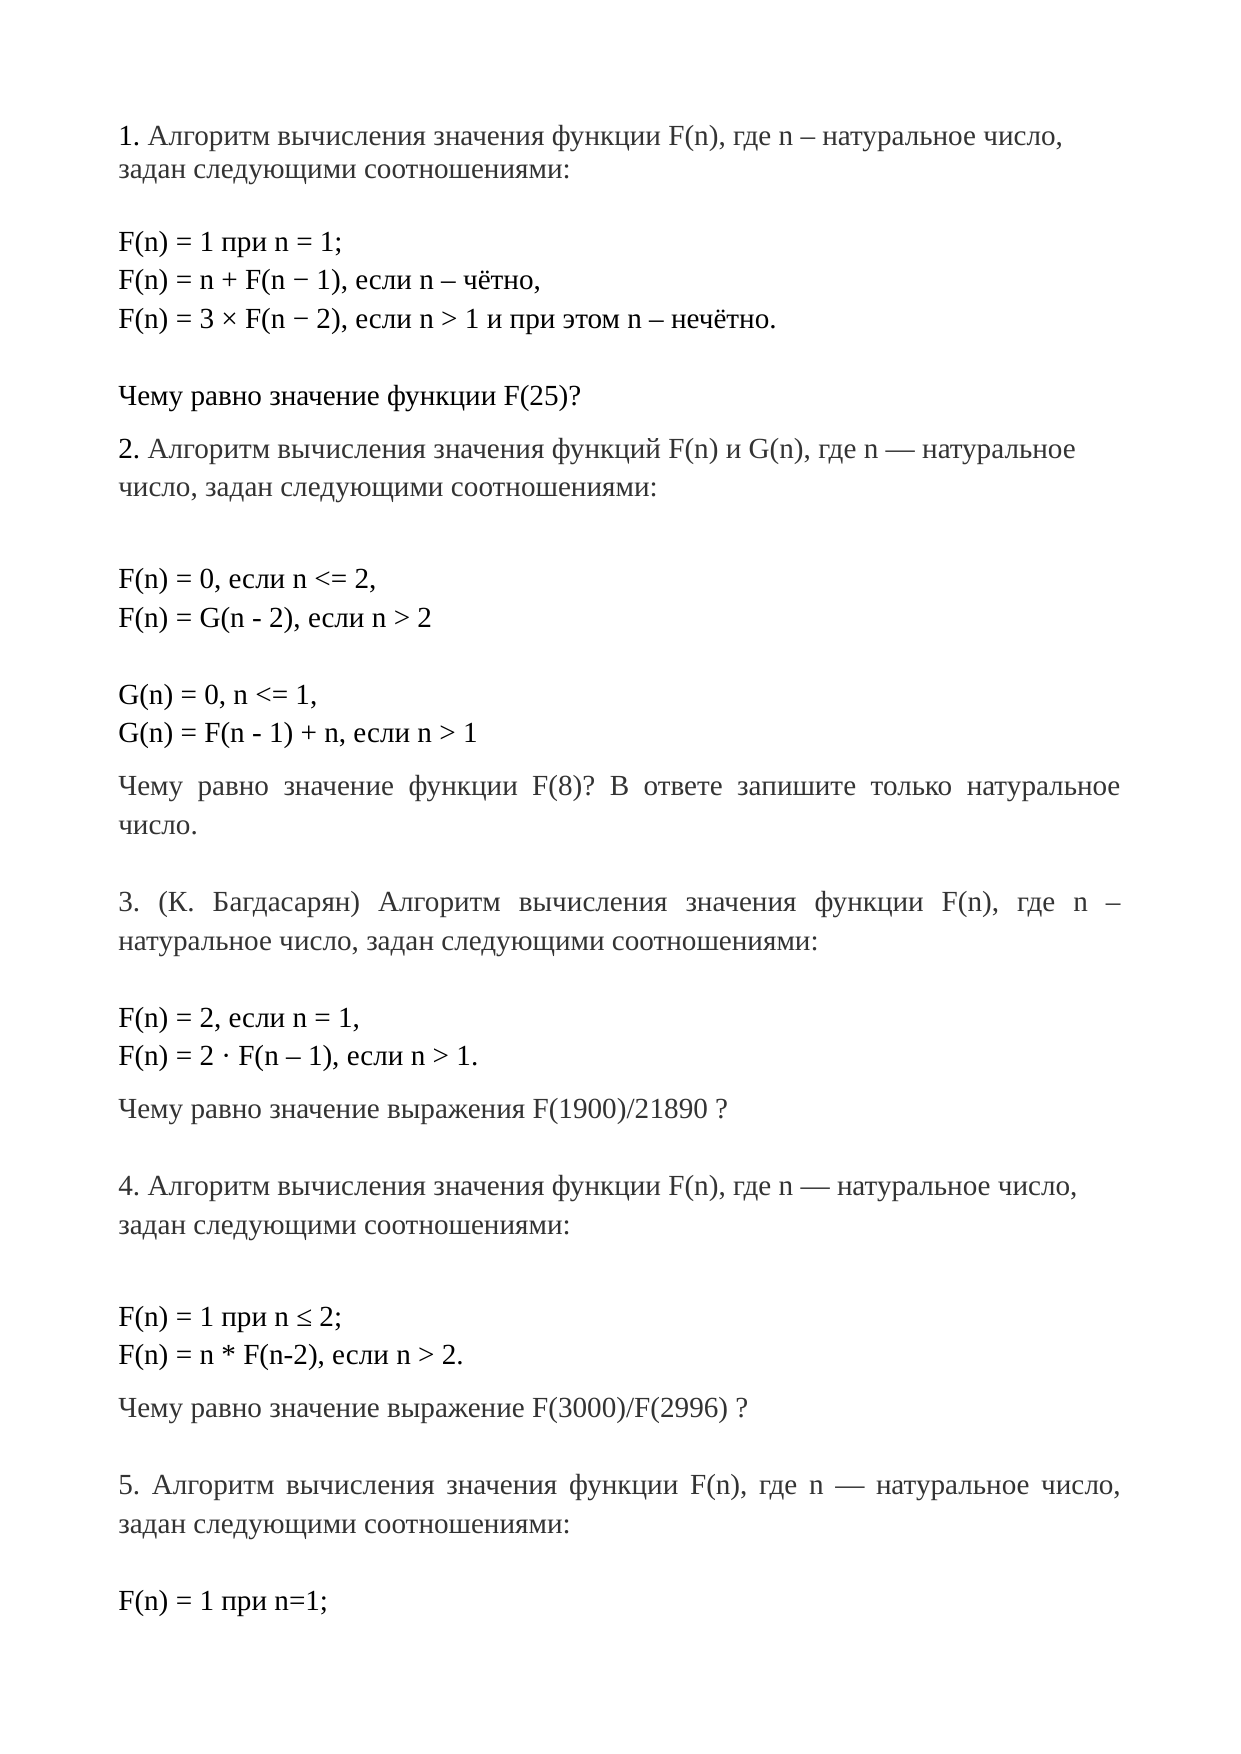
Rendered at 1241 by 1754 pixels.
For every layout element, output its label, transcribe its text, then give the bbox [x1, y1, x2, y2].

text 5. Алгоритм вычисления значения функции F(n), где n — натуральное число, задан следующими соотношениями: [118, 1467, 1122, 1539]
text F(n) = 1 при n=1; [118, 1544, 1122, 1617]
text 3. (К. Багдасарян) Алгоритм вычисления значения функции F(n), где n – натуральное число, задан следующими соотношениями: [118, 884, 1122, 956]
text Чему равно значение выражение F(3000)/F(2996) ? [118, 1390, 1122, 1424]
text F(n) = 0, если n <= 2, F(n) = G(n - 2), если n > 2 G(n) = 0, n <= 1, G(n) = F(n - 1) + n, если n > 1 [118, 523, 1122, 749]
text Чему равно значение функции F(8)? В ответе запишите только натуральное число. [118, 768, 1122, 841]
text F(n) = 1 при n ≤ 2; F(n) = n * F(n-2), если n > 2. [118, 1260, 1122, 1371]
text 4. Алгоритм вычисления значения функции F(n), где n — натуральное число, задан следующими соотношениями: [118, 1168, 1122, 1241]
text F(n) = 1 при n = 1; F(n) = n + F(n − 1), если n – чётно, F(n) = 3 × F(n − 2), если n > 1 и при этом n – нечётно. Чему равно значение функции F(25)? [118, 185, 1122, 411]
text 1. Алгоритм вычисления значения функции F(n), где n – натуральное число, задан следующими соотношениями: [118, 118, 1122, 185]
text Чему равно значение выражения F(1900)/21890 ? [118, 1091, 1122, 1125]
text F(n) = 2, если n = 1, F(n) = 2 · F(n – 1), если n > 1. [118, 961, 1122, 1072]
text 2. Алгоритм вычисления значения функций F(n) и G(n), где n — натуральное число, задан следующими соотношениями: [118, 431, 1122, 503]
